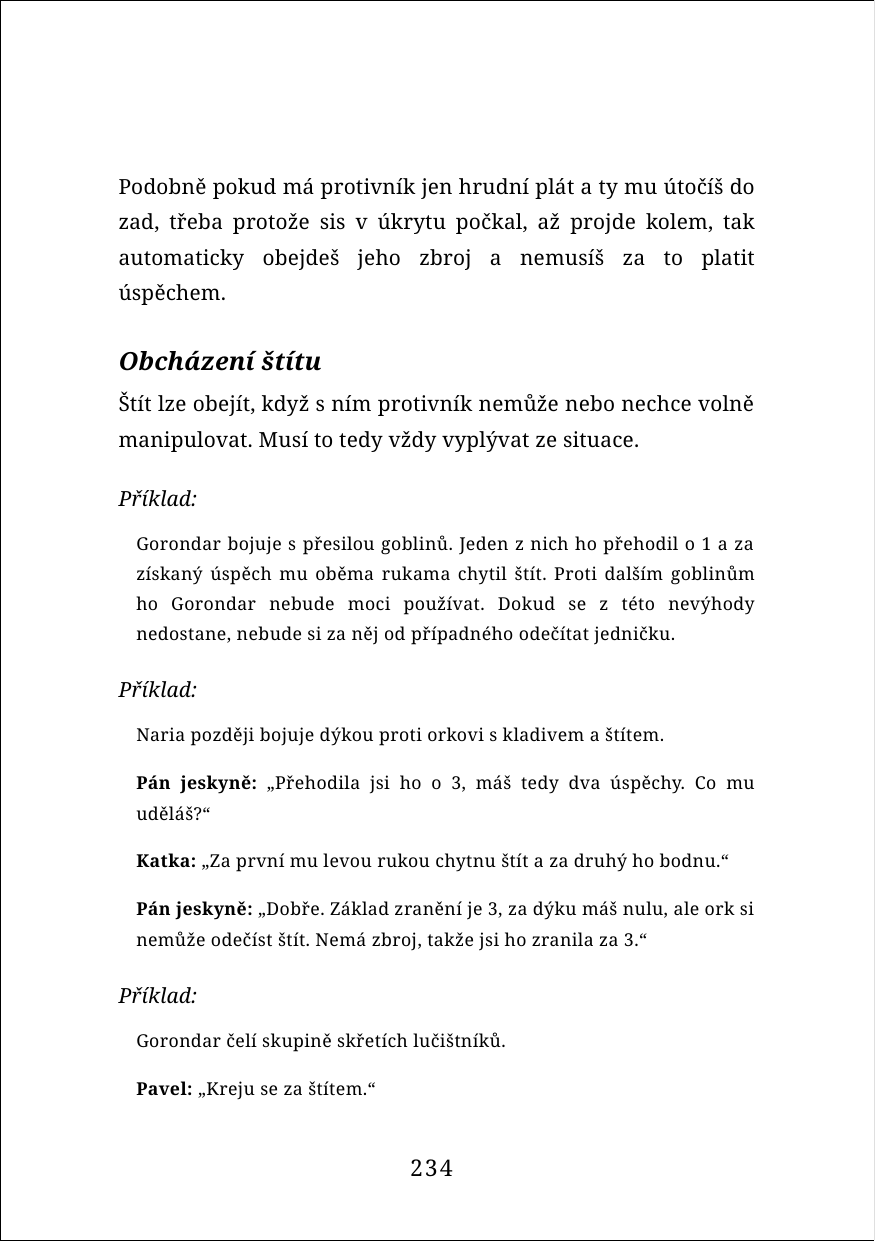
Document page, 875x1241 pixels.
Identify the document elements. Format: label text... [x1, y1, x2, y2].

text Příklad: [118, 981, 756, 1009]
text Naria později bojuje dýkou proti orkovi s kladivem a štítem. [136, 723, 756, 747]
text Pán jeskyně: „Přehodila jsi ho o 3, máš tedy dva úspěchy. Co mu uděláš?“ [136, 771, 756, 825]
text Gorondar bojuje s přesilou goblinů. Jeden z nich ho přehodil o 1 a za získaný úspěch mu oběma rukama chytil štít. Proti dalším goblinům ho Gorondar nebude moci používat. Dokud se z této nevýhody nedostane, nebude si za něj od případného odečítat jedničku. [136, 531, 756, 646]
text Štít lze obejít, když s ním protivník nemůže nebo nechce volně manipulovat. Musí to tedy vždy vyplývat ze situace. [118, 389, 756, 453]
text Příklad: [118, 484, 756, 512]
text Pavel: „Kreju se za štítem.“ [136, 1076, 756, 1100]
text Podobně pokud má protivník jen hrudní plát a ty mu útočíš do zad, třeba protože sis v úkrytu počkal, až projde kolem, tak automaticky obejdeš jeho zbroj a nemusíš za to platit úspěchem. [118, 172, 756, 307]
text Katka: „Za první mu levou rukou chytnu štít a za druhý ho bodnu.“ [136, 849, 756, 873]
text Příklad: [118, 676, 756, 704]
subtitle Obcházení štítu [118, 343, 756, 377]
text Pán jeskyně: „Dobře. Základ zranění je 3, za dýku máš nulu, ale ork si nemůže odečíst štít. Nemá zbroj, takže jsi ho zranila za 3.“ [136, 897, 756, 951]
text Gorondar čelí skupině skřetích lučištníků. [136, 1028, 756, 1052]
